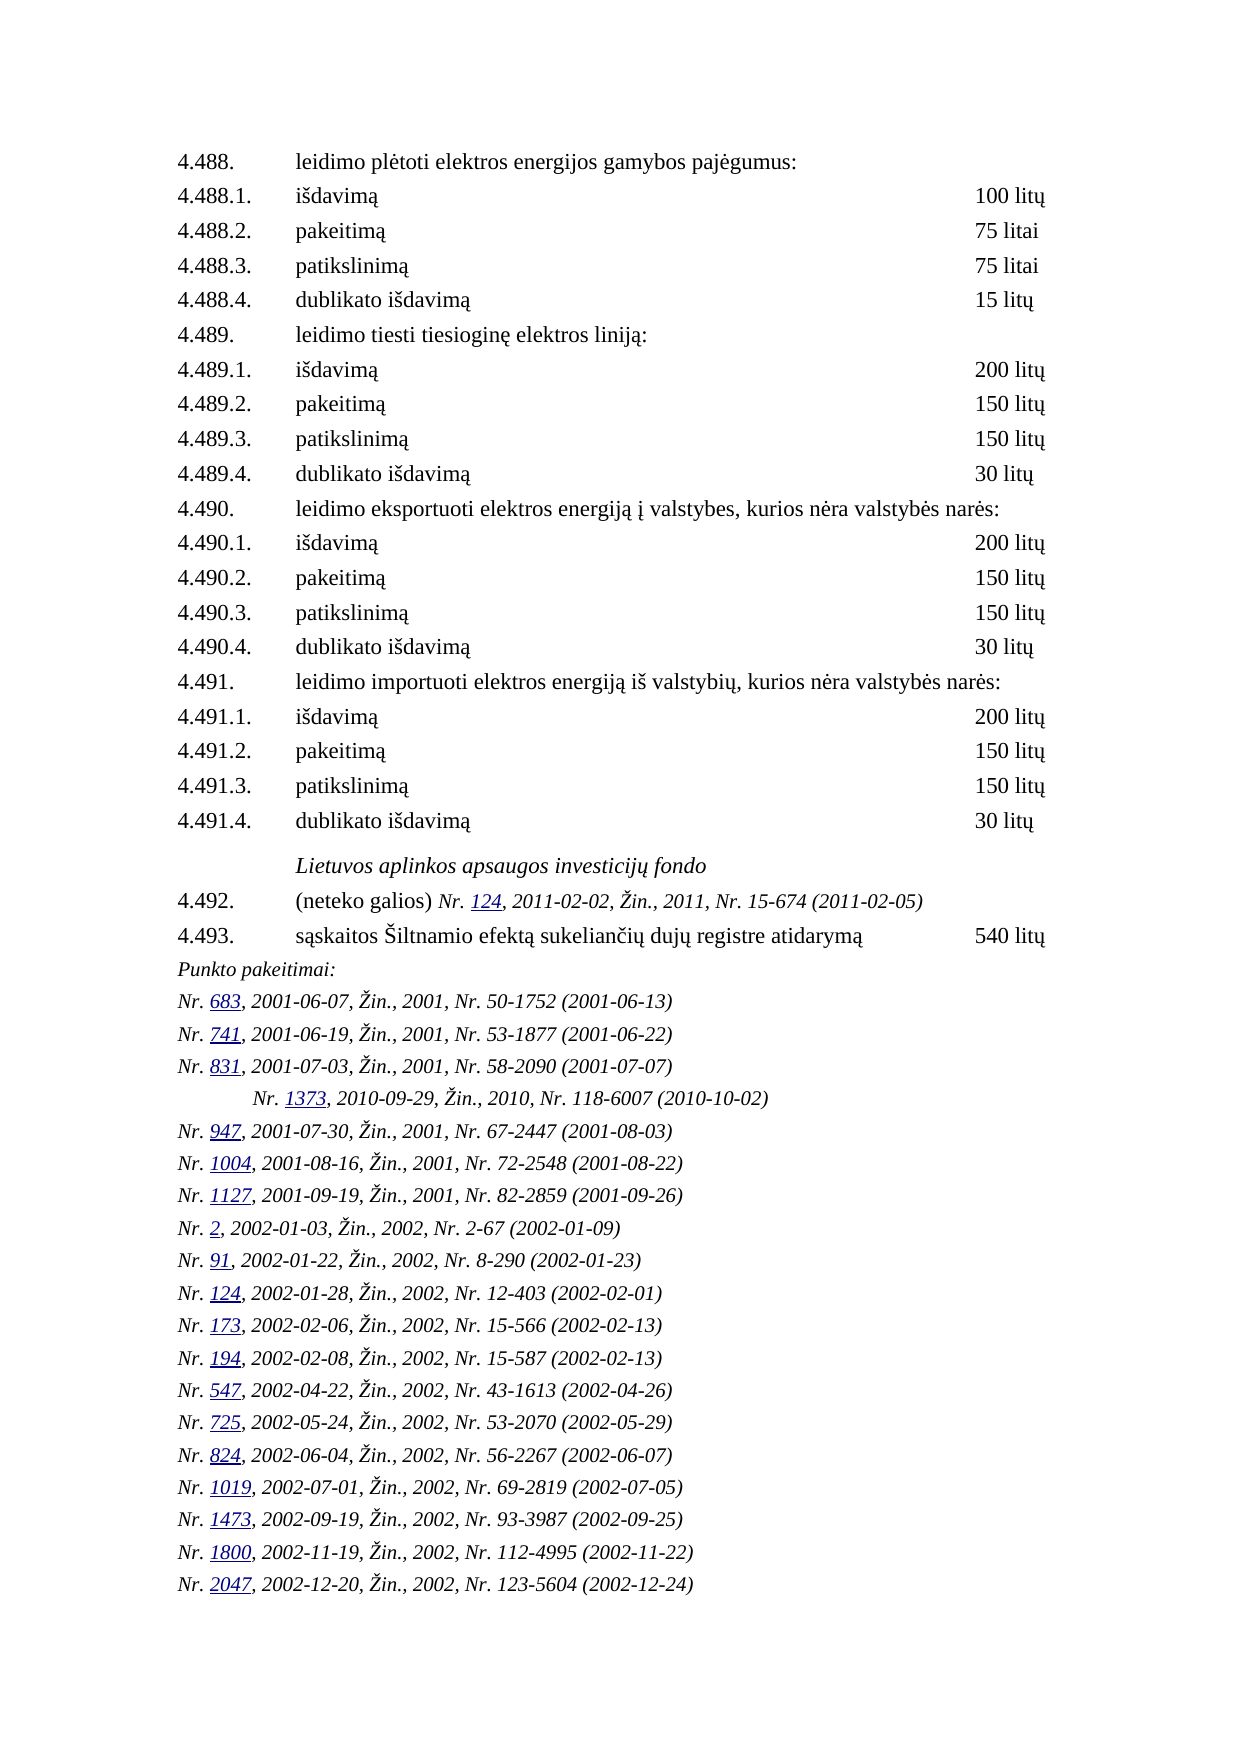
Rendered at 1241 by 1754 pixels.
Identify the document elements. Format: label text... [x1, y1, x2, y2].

text 4.491.4. dublikato išdavimą 30 litų [177, 807, 1122, 833]
text Nr. 173, 2002-02-06, Žin., 2002, Nr. 15-566 (2002-02-13) [177, 1313, 1122, 1337]
text Nr. 831, 2001-07-03, Žin., 2001, Nr. 58-2090 (2001-07-07) [177, 1054, 1122, 1078]
text 4.488. leidimo plėtoti elektros energijos gamybos pajėgumus: [177, 148, 1122, 174]
text Nr. 124, 2002-01-28, Žin., 2002, Nr. 12-403 (2002-02-01) [177, 1281, 1122, 1305]
text 4.490.1. išdavimą 200 litų [177, 529, 1122, 556]
text Nr. 194, 2002-02-08, Žin., 2002, Nr. 15-587 (2002-02-13) [177, 1345, 1122, 1369]
text 4.488.3. patikslinimą 75 litai [177, 252, 1122, 278]
text 4.492. (neteko galios) Nr. 124, 2011-02-02, Žin., 2011, Nr. 15-674 (2011-02-05) [177, 887, 930, 914]
text Nr. 1473, 2002-09-19, Žin., 2002, Nr. 93-3987 (2002-09-25) [177, 1507, 1122, 1531]
text Nr. 1004, 2001-08-16, Žin., 2001, Nr. 72-2548 (2001-08-22) [177, 1151, 1122, 1175]
text 4.488.1. išdavimą 100 litų [177, 182, 1122, 209]
text 4.491.1. išdavimą 200 litų [177, 703, 1122, 729]
text Nr. 947, 2001-07-30, Žin., 2001, Nr. 67-2447 (2001-08-03) [177, 1119, 1122, 1143]
text Nr. 2047, 2002-12-20, Žin., 2002, Nr. 123-5604 (2002-12-24) [177, 1572, 1122, 1596]
text Nr. 1019, 2002-07-01, Žin., 2002, Nr. 69-2819 (2002-07-05) [177, 1475, 1122, 1499]
text 4.490.2. pakeitimą 150 litų [177, 564, 1122, 590]
text 4.490. leidimo eksportuoti elektros energiją į valstybes, kurios nėra valstybės narės: [177, 494, 1122, 521]
text Lietuvos aplinkos apsaugos investicijų fondo [177, 841, 1122, 879]
text 4.490.4. dublikato išdavimą 30 litų [177, 633, 1122, 660]
text 4.488.4. dublikato išdavimą 15 litų [177, 286, 1122, 313]
text 4.491.3. patikslinimą 150 litų [177, 772, 1122, 798]
text Nr. 725, 2002-05-24, Žin., 2002, Nr. 53-2070 (2002-05-29) [177, 1410, 1122, 1434]
text Nr. 547, 2002-04-22, Žin., 2002, Nr. 43-1613 (2002-04-26) [177, 1378, 1122, 1402]
text Nr. 2, 2002-01-03, Žin., 2002, Nr. 2-67 (2002-01-09) [177, 1216, 1122, 1240]
text Nr. 683, 2001-06-07, Žin., 2001, Nr. 50-1752 (2001-06-13) [177, 989, 1122, 1013]
text 4.489.4. dublikato išdavimą 30 litų [177, 460, 1122, 486]
text 4.489. leidimo tiesti tiesioginę elektros liniją: [177, 321, 1122, 347]
text Punkto pakeitimai: [177, 957, 1122, 981]
text Nr. 91, 2002-01-22, Žin., 2002, Nr. 8-290 (2002-01-23) [177, 1248, 1122, 1272]
text 4.493. sąskaitos Šiltnamio efektą sukeliančių dujų registre atidarymą 540 litų [177, 922, 1122, 948]
text Nr. 824, 2002-06-04, Žin., 2002, Nr. 56-2267 (2002-06-07) [177, 1443, 1122, 1467]
text Nr. 741, 2001-06-19, Žin., 2001, Nr. 53-1877 (2001-06-22) [177, 1021, 1122, 1046]
text 4.489.1. išdavimą 200 litų [177, 356, 1122, 382]
text 4.489.3. patikslinimą 150 litų [177, 425, 1122, 452]
text 4.490.3. patikslinimą 150 litų [177, 599, 1122, 625]
text Nr. 1127, 2001-09-19, Žin., 2001, Nr. 82-2859 (2001-09-26) [177, 1183, 1122, 1207]
text 4.491. leidimo importuoti elektros energiją iš valstybių, kurios nėra valstybės narės: [177, 668, 1122, 694]
text Nr. 1800, 2002-11-19, Žin., 2002, Nr. 112-4995 (2002-11-22) [177, 1540, 1122, 1564]
text 4.489.2. pakeitimą 150 litų [177, 391, 1122, 417]
text 4.488.2. pakeitimą 75 litai [177, 217, 1122, 243]
text 4.491.2. pakeitimą 150 litų [177, 737, 1122, 764]
text Nr. 1373, 2010-09-29, Žin., 2010, Nr. 118-6007 (2010-10-02) [252, 1086, 1122, 1110]
